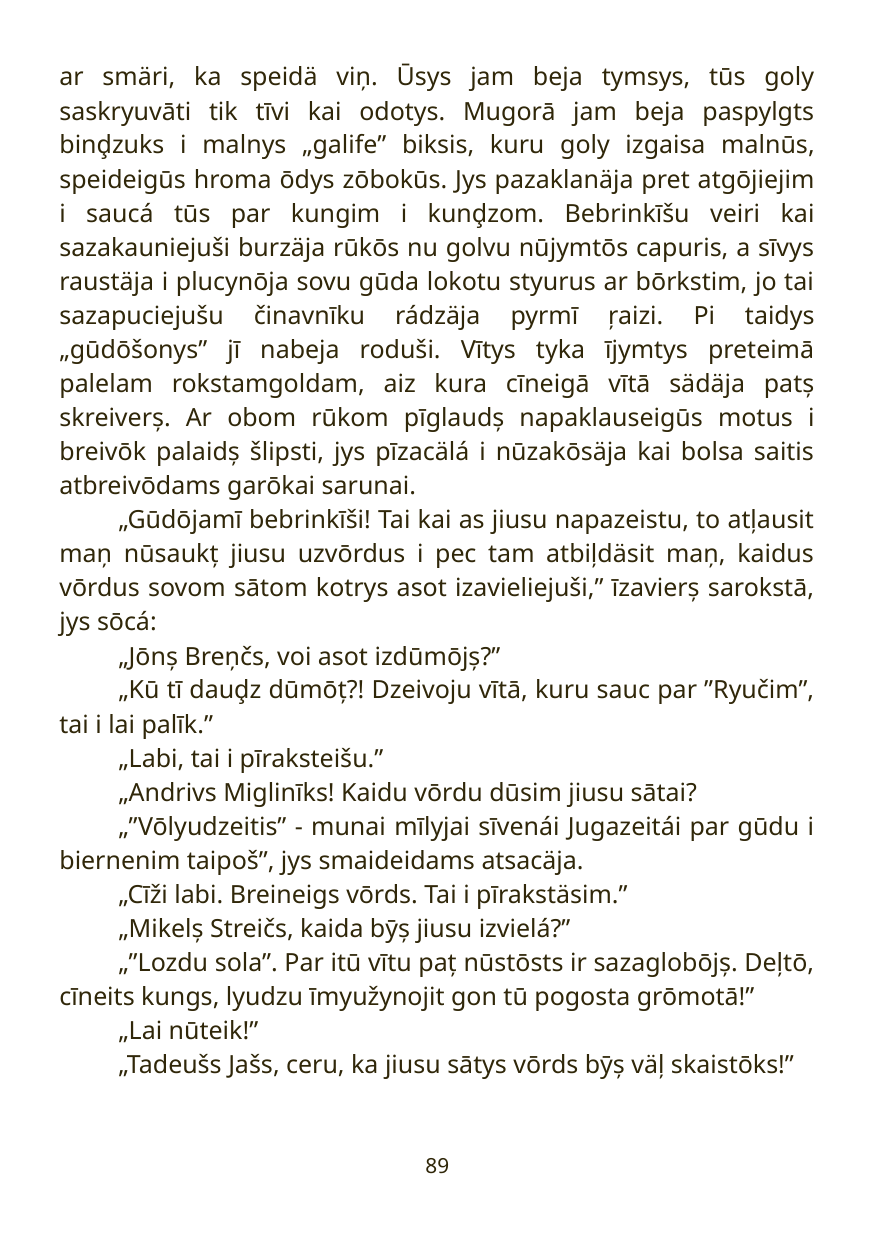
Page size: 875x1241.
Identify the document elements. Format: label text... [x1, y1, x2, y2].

text „Kū tī dauḑz dūmōț?! Dzeivoju vītā, kuru sauc par ”Ryučim”, tai i lai palīk.” [59, 672, 815, 740]
text „Jōnș Breņčs, voi asot izdūmōjș?” [59, 638, 815, 672]
text „Tadeušs Jašs, ceru, ka jiusu sātys vōrds bȳș väļ skaistōks!” [59, 1047, 815, 1081]
text ar smäri, ka speidä viņ. Ūsys jam beja tymsys, tūs goly saskryuvāti tik tīvi kai odotys. Mugorā jam beja paspylgts binḑzuks i malnys „galife” biksis, kuru goly izgaisa malnūs, speideigūs hroma ōdys zōbokūs. Jys pazaklanäja pret atgōjiejim i saucá tūs par kungim i kunḑzom. Bebrinkīšu veiri kai sazakauniejuši burzäja rūkōs nu golvu nūjymtōs capuris, a sīvys raustäja i plucynōja sovu gūda lokotu styurus ar bōrkstim, jo tai sazapuciejušu činavnīku rádzäja pyrmī ŗaizi. Pi taidys „gūdōšonys” jī nabeja roduši. Vītys tyka ījymtys preteimā palelam rokstamgoldam, aiz kura cīneigā vītā sädäja patș skreiverș. Ar obom rūkom pīglaudș napaklauseigūs motus i breivōk palaidș šlipsti, jys pīzacälá i nūzakōsäja kai bolsa saitis atbreivōdams garōkai sarunai. [59, 59, 815, 502]
text „Gūdōjamī bebrinkīši! Tai kai as jiusu napazeistu, to atļausit maņ nūsaukț jiusu uzvōrdus i pec tam atbiļdäsit maņ, kaidus vōrdus sovom sātom kotrys asot izavieliejuši,” īzavierș sarokstā, jys sōcá: [59, 502, 815, 638]
text „Cīži labi. Breineigs vōrds. Tai i pīrakstäsim.” [59, 877, 815, 911]
text „”Vōlyudzeitis” - munai mīlyjai sīvenái Jugazeitái par gūdu i biernenim taipoš”, jys smaideidams atsacäja. [59, 808, 815, 877]
text „Labi, tai i pīraksteišu.” [59, 740, 815, 774]
text „Andrivs Miglinīks! Kaidu vōrdu dūsim jiusu sātai? [59, 774, 815, 808]
text „”Lozdu sola”. Par itū vītu paț nūstōsts ir sazaglobōjș. Deļtō, cīneits kungs, lyudzu īmyužynojit gon tū pogosta grōmotā!” [59, 945, 815, 1013]
text „Lai nūteik!” [59, 1013, 815, 1047]
text „Mikelș Streičs, kaida bȳș jiusu izvielá?” [59, 911, 815, 945]
